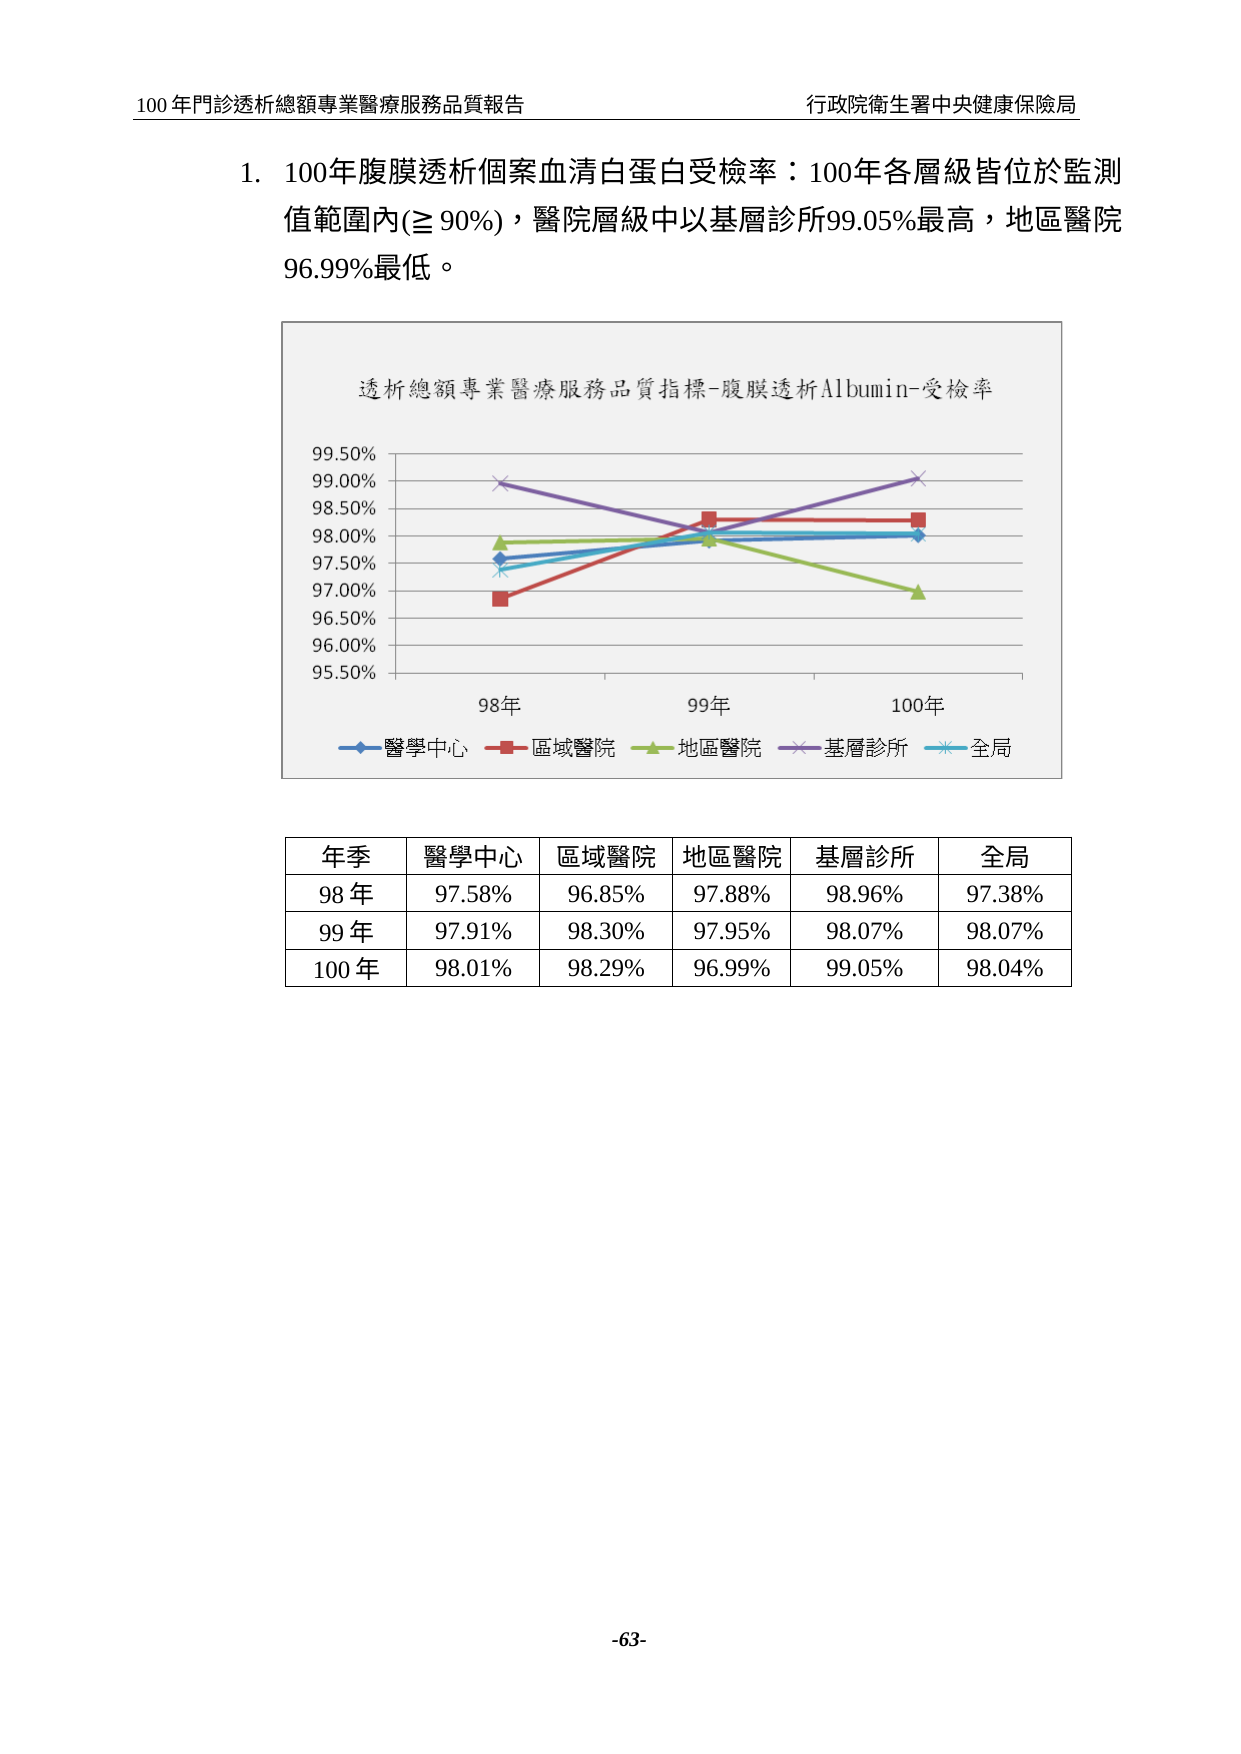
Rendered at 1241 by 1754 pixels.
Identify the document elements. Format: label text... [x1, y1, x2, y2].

table_header 地區醫院 [673, 838, 790, 874]
list 100年腹膜透析個案血清白蛋白受檢率：100年各層級皆位於監測值範圍內(≧90%)，醫院層級中以基層診所99.05%最高，地區醫院96.99%最低。 [239, 144, 1122, 288]
table_cell 98.04% [939, 950, 1071, 986]
table_header 年季 [286, 838, 406, 874]
table_header 區域醫院 [540, 838, 672, 874]
table_cell 97.38% [939, 875, 1071, 911]
table_cell 98.01% [407, 950, 539, 986]
table_cell 97.95% [673, 912, 790, 948]
table_cell 98.07% [939, 912, 1071, 948]
table_cell 97.58% [407, 875, 539, 911]
table_header 基層診所 [791, 838, 938, 874]
table_cell 96.99% [673, 950, 790, 986]
picture [280, 321, 1063, 779]
table_cell 97.91% [407, 912, 539, 948]
table_header 醫學中心 [407, 838, 539, 874]
table_cell 98年 [286, 875, 406, 911]
table_cell 98.29% [540, 950, 672, 986]
table_cell 98.07% [791, 912, 938, 948]
table_cell 100年 [286, 950, 406, 986]
table_cell 96.85% [540, 875, 672, 911]
table_cell 97.88% [673, 875, 790, 911]
table_header 全局 [939, 838, 1071, 874]
table_cell 98.96% [791, 875, 938, 911]
table_cell 99.05% [791, 950, 938, 986]
table_cell 99年 [286, 912, 406, 948]
table_cell 98.30% [540, 912, 672, 948]
